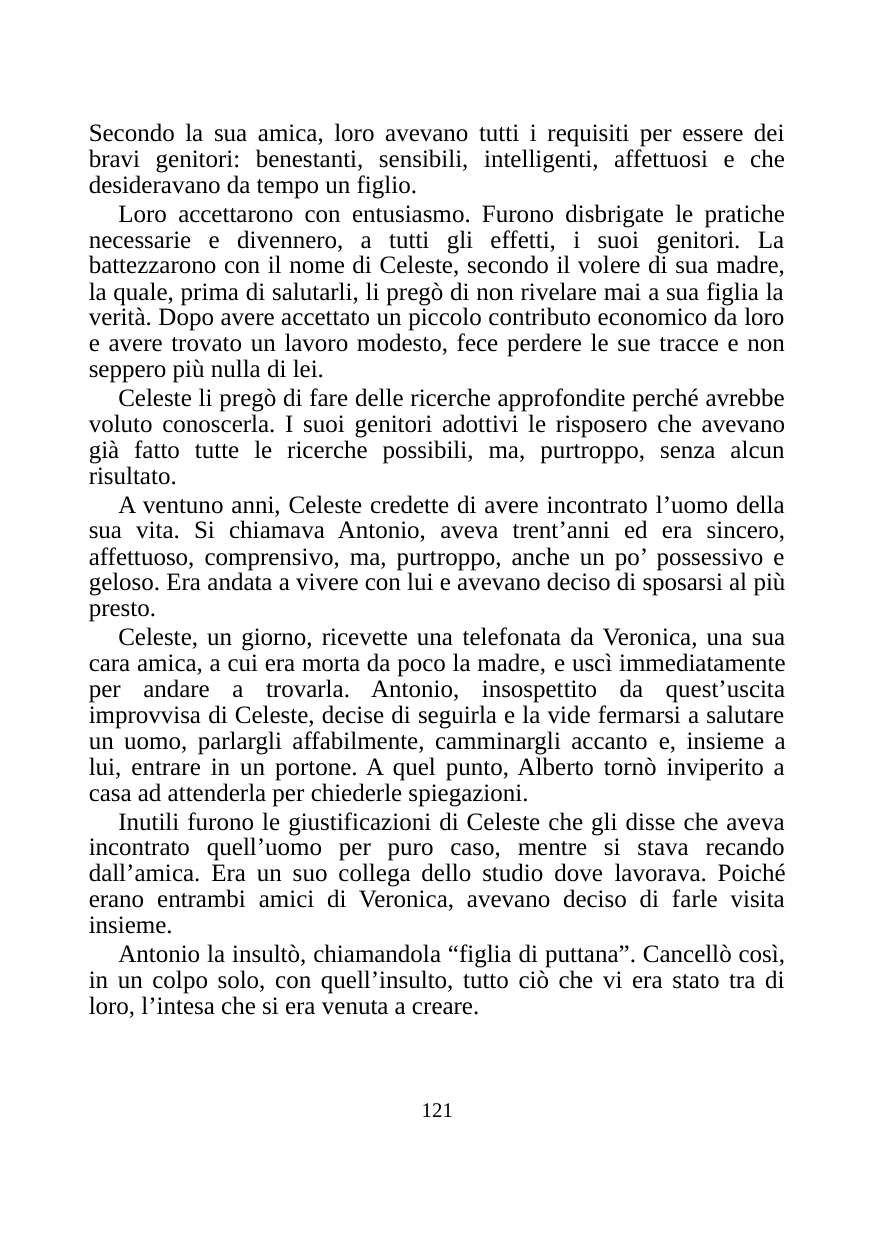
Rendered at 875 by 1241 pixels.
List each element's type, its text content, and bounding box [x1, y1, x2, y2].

text Celeste, un giorno, ricevette una telefonata da Veronica, una sua cara amica, a cui era morta da poco la madre, e uscì immediatamente per andare a trovarla. Antonio, insospettito da quest’uscita improvvisa di Celeste, decise di seguirla e la vide fermarsi a salutare un uomo, parlargli affabilmente, camminargli accanto e, insieme a lui, entrare in un portone. A quel punto, Alberto tornò inviperito a casa ad attenderla per chiederle spiegazioni. [88, 622, 786, 807]
text A ventuno anni, Celeste credette di avere incontrato l’uomo della sua vita. Si chiamava Antonio, aveva trent’anni ed era sincero, affettuoso, comprensivo, ma, purtroppo, anche un po’ possessivo e geloso. Era andata a vivere con lui e avevano deciso di sposarsi al più presto. [88, 490, 786, 622]
text Secondo la sua amica, loro avevano tutti i requisiti per essere dei bravi genitori: benestanti, sensibili, intelligenti, affettuosi e che desideravano da tempo un figlio. [88, 118, 786, 199]
text Loro accettarono con entusiasmo. Furono disbrigate le pratiche necessarie e divennero, a tutti gli effetti, i suoi genitori. La battezzarono con il nome di Celeste, secondo il volere di sua madre, la quale, prima di salutarli, li pregò di non rivelare mai a sua figlia la verità. Dopo avere accettato un piccolo contributo economico da loro e avere trovato un lavoro modesto, fece perdere le sue tracce e non seppero più nulla di lei. [88, 199, 786, 383]
text Celeste li pregò di fare delle ricerche approfondite perché avrebbe voluto conoscerla. I suoi genitori adottivi le risposero che avevano già fatto tutte le ricerche possibili, ma, purtroppo, senza alcun risultato. [88, 383, 786, 490]
text Antonio la insultò, chiamandola “figlia di puttana”. Cancellò così, in un colpo solo, con quell’insulto, tutto ciò che vi era stato tra di loro, l’intesa che si era venuta a creare. [88, 939, 786, 1020]
text Inutili furono le giustificazioni di Celeste che gli disse che aveva incontrato quell’uomo per puro caso, mentre si stava recando dall’amica. Era un suo collega dello studio dove lavorava. Poiché erano entrambi amici di Veronica, avevano deciso di farle visita insieme. [88, 807, 786, 939]
